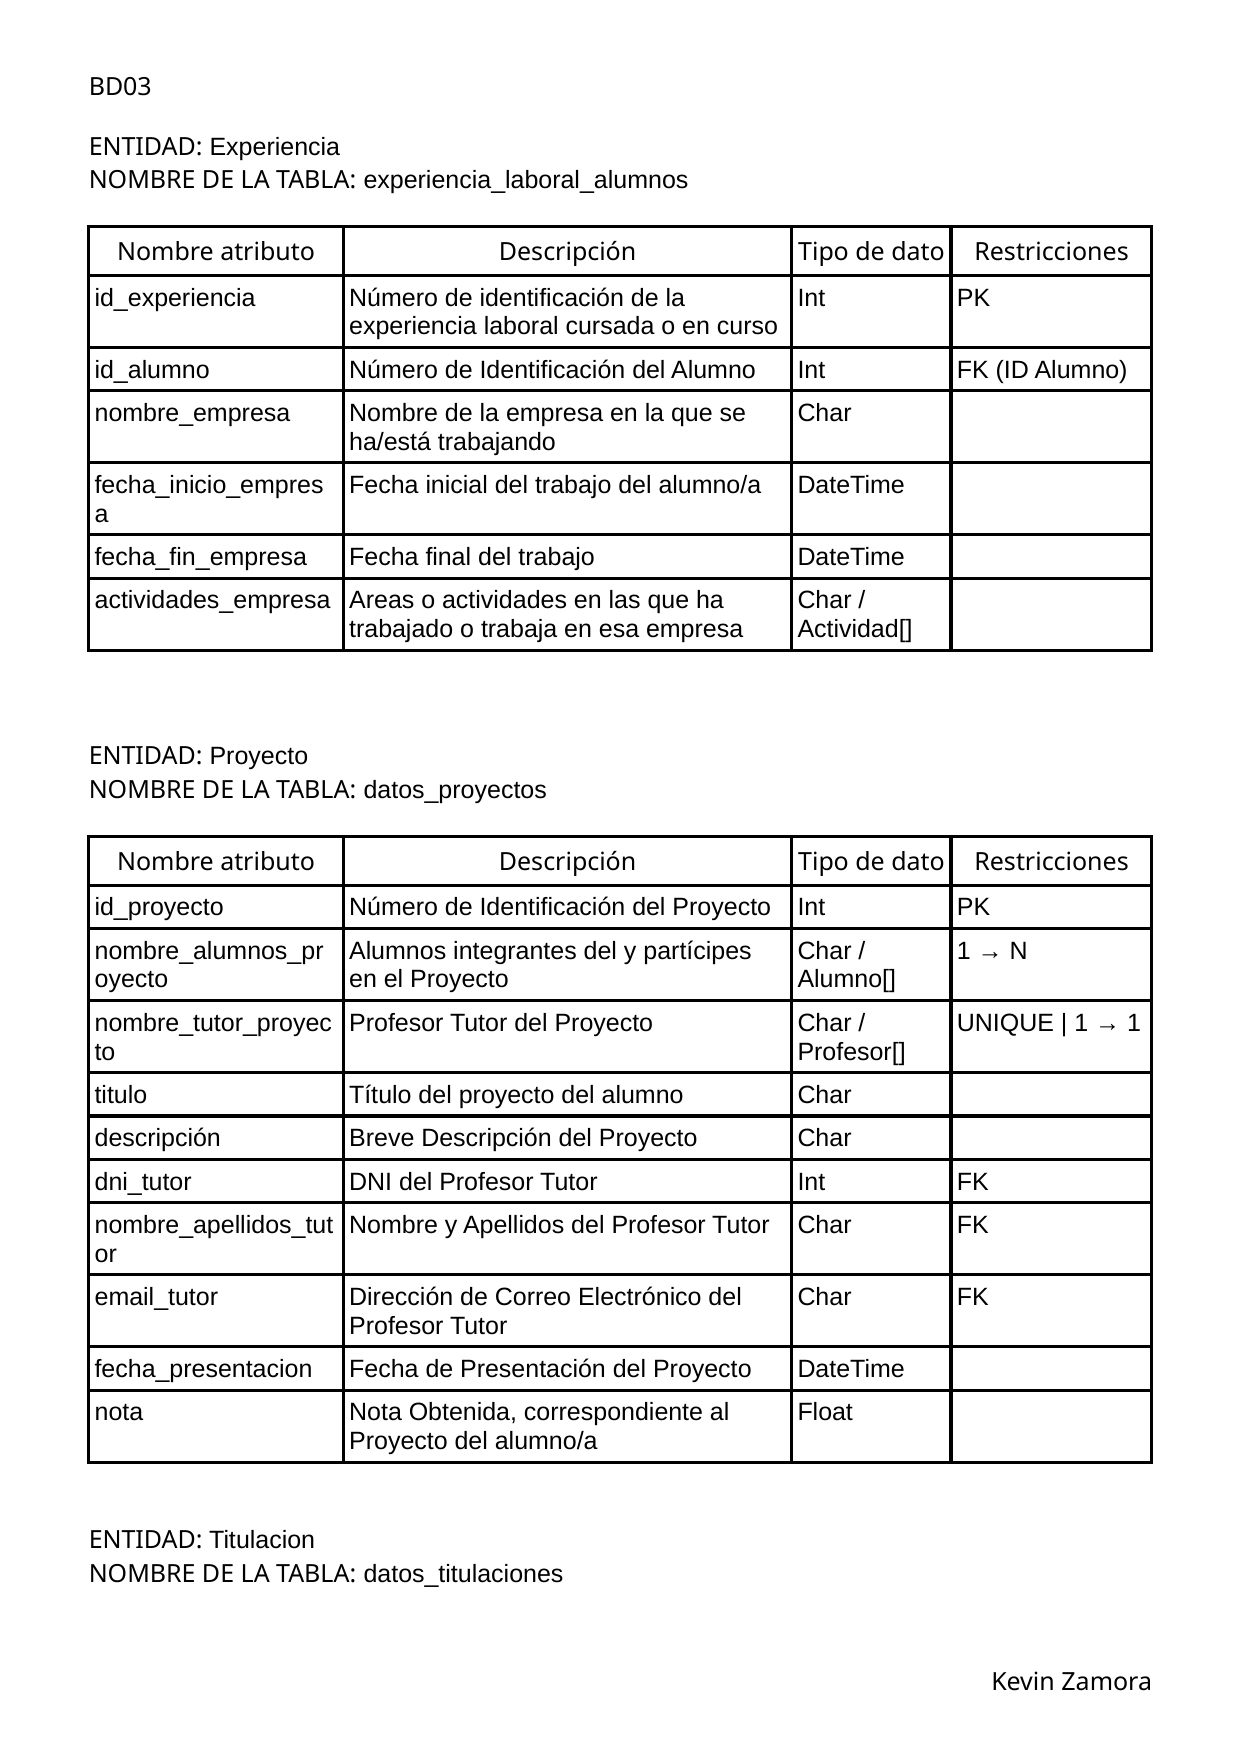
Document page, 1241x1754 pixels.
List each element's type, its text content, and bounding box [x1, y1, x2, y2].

table_cell id_proyecto [90, 887, 342, 927]
table_cell Nombre de la empresa en la que se ha/está trabajando [345, 392, 790, 461]
table_cell DateTime [793, 536, 949, 577]
table_cell Nota Obtenida, correspondiente al Proyecto del alumno/a [345, 1392, 790, 1461]
table_header Nombre atributo [90, 838, 342, 883]
table_cell [953, 1348, 1150, 1388]
table_cell Int [793, 887, 949, 927]
table_cell [953, 536, 1150, 577]
table_cell DateTime [793, 464, 949, 533]
table_header Descripción [345, 228, 790, 274]
table_cell Alumnos integrantes del y partícipes en el Proyecto [345, 930, 790, 999]
table_cell FK (ID Alumno) [953, 349, 1150, 389]
table_cell Número de Identificación del Proyecto [345, 887, 790, 927]
table_cell Char [793, 1118, 949, 1158]
table_cell Fecha inicial del trabajo del alumno/a [345, 464, 790, 533]
table_cell Char [793, 1276, 949, 1345]
table_cell Int [793, 349, 949, 389]
table_cell actividades_empresa [90, 580, 342, 649]
table_cell UNIQUE | 1 → 1 [953, 1002, 1150, 1071]
table_cell fecha_presentacion [90, 1348, 342, 1388]
table_cell dni_tutor [90, 1161, 342, 1201]
table_cell Areas o actividades en las que ha trabajado o trabaja en esa empresa [345, 580, 790, 649]
table_cell nombre_tutor_proyecto [90, 1002, 342, 1071]
table_cell Título del proyecto del alumno [345, 1074, 790, 1114]
table_cell PK [953, 887, 1150, 927]
table_cell Breve Descripción del Proyecto [345, 1118, 790, 1158]
table_cell Float [793, 1392, 949, 1461]
table_cell nombre_apellidos_tutor [90, 1204, 342, 1273]
table_cell fecha_inicio_empresa [90, 464, 342, 533]
table_cell DNI del Profesor Tutor [345, 1161, 790, 1201]
table_cell Profesor Tutor del Proyecto [345, 1002, 790, 1071]
table_cell Char [793, 392, 949, 461]
table_cell Nombre y Apellidos del Profesor Tutor [345, 1204, 790, 1273]
text ENTIDAD: Experiencia [88, 128, 1152, 162]
table_cell Char [793, 1204, 949, 1273]
table_cell Dirección de Correo Electrónico del Profesor Tutor [345, 1276, 790, 1345]
table_cell FK [953, 1276, 1150, 1345]
table_cell [953, 1074, 1150, 1114]
table_cell [953, 580, 1150, 649]
table_cell PK [953, 277, 1150, 346]
table_cell Número de Identificación del Alumno [345, 349, 790, 389]
table_cell [953, 464, 1150, 533]
table_cell Char / Profesor[] [793, 1002, 949, 1071]
table_cell [953, 392, 1150, 461]
table_cell Int [793, 1161, 949, 1201]
table_cell id_alumno [90, 349, 342, 389]
table_cell fecha_fin_empresa [90, 536, 342, 577]
table_cell FK [953, 1204, 1150, 1273]
table_cell nombre_empresa [90, 392, 342, 461]
table_cell email_tutor [90, 1276, 342, 1345]
table_cell Char / Alumno[] [793, 930, 949, 999]
table_cell Char / Actividad[] [793, 580, 949, 649]
text ENTIDAD: Proyecto [88, 738, 1152, 772]
table_cell FK [953, 1161, 1150, 1201]
text NOMBRE DE LA TABLA: experiencia_laboral_alumnos [88, 162, 1152, 196]
table_cell 1 → N [953, 930, 1150, 999]
table_cell DateTime [793, 1348, 949, 1388]
text NOMBRE DE LA TABLA: datos_proyectos [88, 772, 1152, 806]
table_cell titulo [90, 1074, 342, 1114]
table_header Restricciones [953, 228, 1150, 274]
table_header Tipo de dato [793, 838, 949, 883]
table_cell [953, 1118, 1150, 1158]
table_header Descripción [345, 838, 790, 883]
table_cell Int [793, 277, 949, 346]
table_cell nombre_alumnos_proyecto [90, 930, 342, 999]
text NOMBRE DE LA TABLA: datos_titulaciones [88, 1555, 1152, 1589]
table_cell [953, 1392, 1150, 1461]
table_cell Fecha de Presentación del Proyecto [345, 1348, 790, 1388]
table_cell descripción [90, 1118, 342, 1158]
table_header Tipo de dato [793, 228, 949, 274]
table_cell Char [793, 1074, 949, 1114]
text ENTIDAD: Titulacion [88, 1521, 1152, 1555]
table_header Nombre atributo [90, 228, 342, 274]
table_cell Número de identificación de la experiencia laboral cursada o en curso [345, 277, 790, 346]
table_header Restricciones [953, 838, 1150, 883]
table_cell id_experiencia [90, 277, 342, 346]
table_cell nota [90, 1392, 342, 1461]
table_cell Fecha final del trabajo [345, 536, 790, 577]
